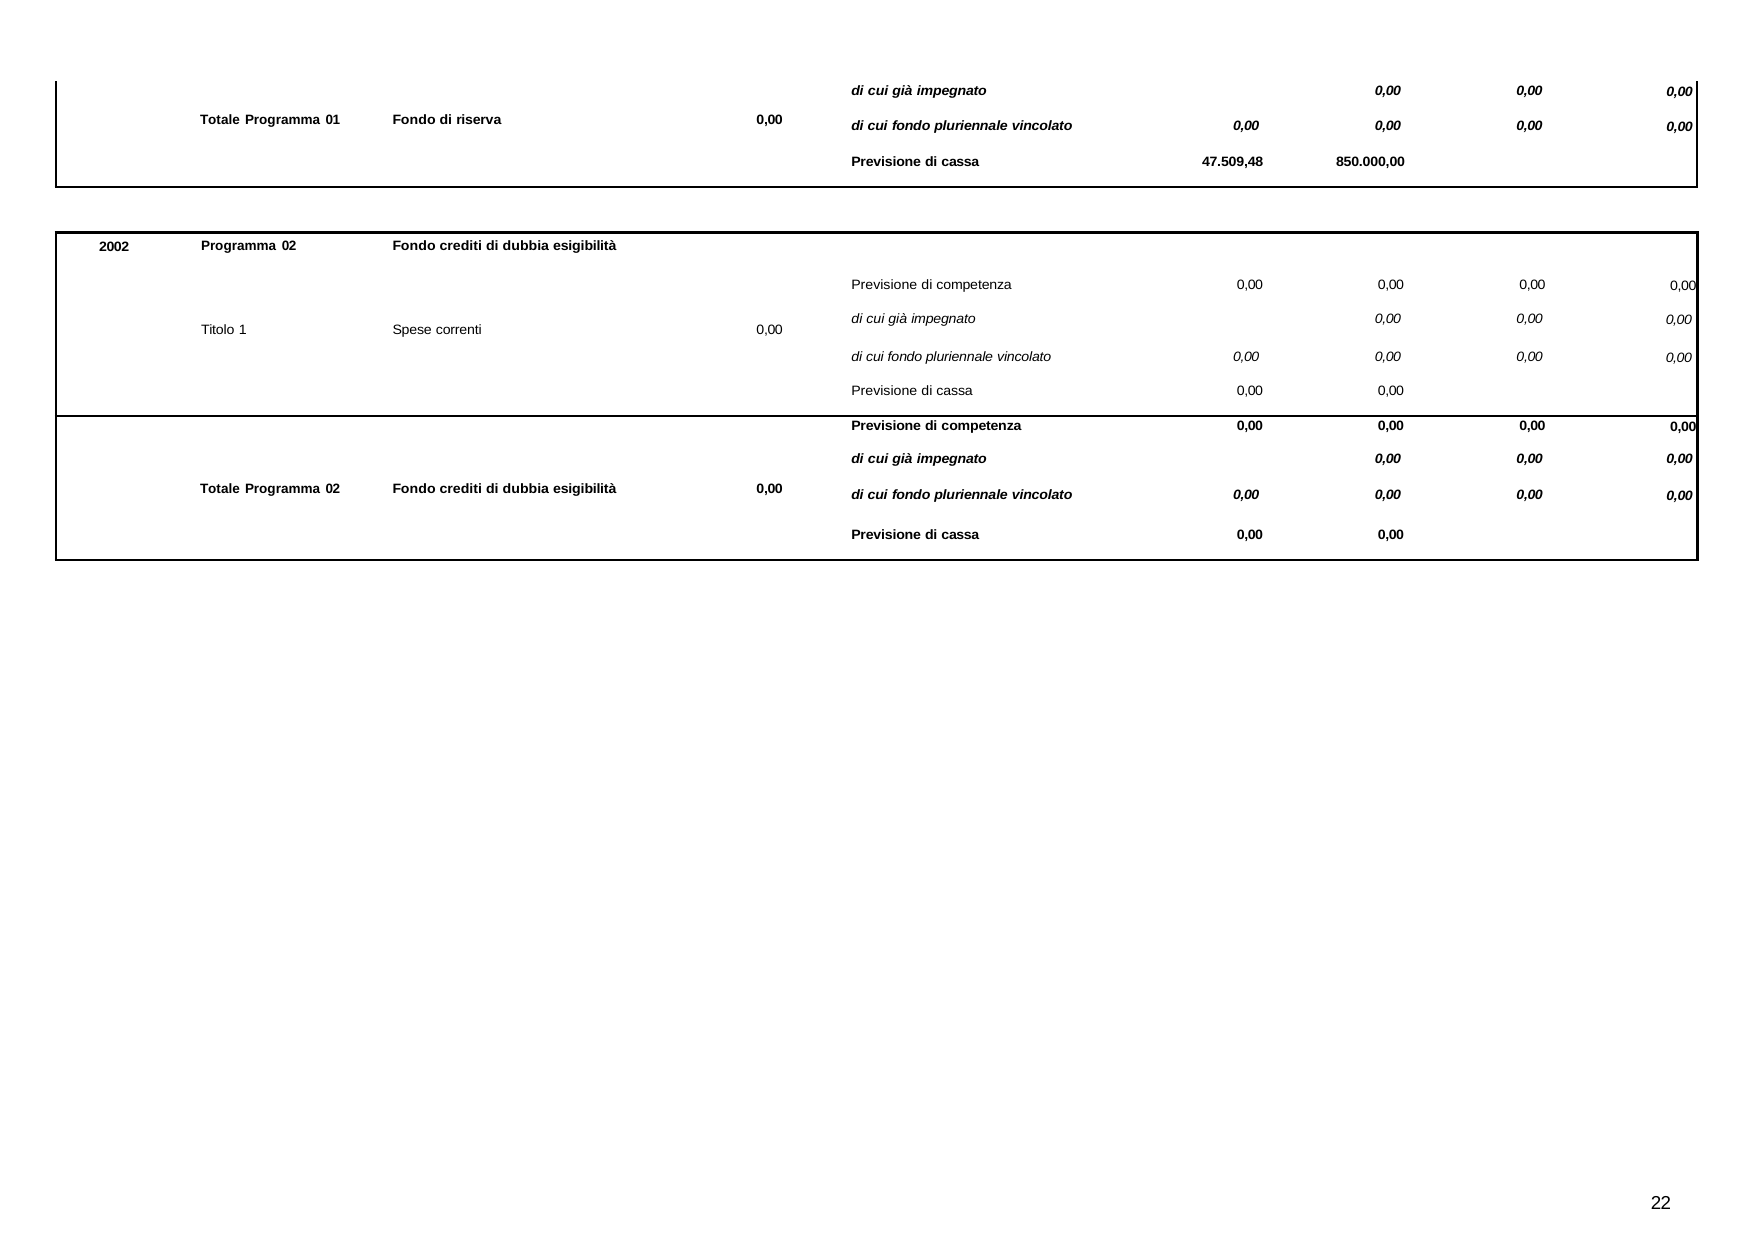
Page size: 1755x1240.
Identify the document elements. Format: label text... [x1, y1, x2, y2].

table_cell di cui già impegnato di cui fondo pluriennale vincolato [816, 310, 1153, 381]
table_cell di cui già impegnato [816, 81, 1137, 115]
table_cell [367, 451, 685, 483]
table_cell [57, 417, 367, 451]
table_cell 0,00 [1298, 81, 1443, 115]
table_cell [1605, 381, 1696, 415]
table_cell 0,00 [1153, 520, 1318, 558]
table_header Programma 02 [165, 234, 367, 271]
table_cell Fondo crediti di dubbia esigibilità [367, 483, 685, 520]
table_cell 0,00 [1588, 115, 1696, 151]
table_cell 0,00 [1137, 115, 1297, 151]
table_cell 0,00 [1460, 271, 1605, 310]
table_cell [1588, 151, 1696, 186]
table_cell 0,00 [1153, 310, 1318, 381]
table_cell Totale Programma 02 [57, 483, 367, 520]
table_cell [57, 381, 165, 415]
table_cell [367, 520, 685, 558]
table_cell Previsione di competenza [816, 417, 1153, 451]
table_header 2002 [57, 234, 165, 271]
table_cell 0,00 [627, 115, 816, 151]
table_cell [685, 451, 816, 483]
table_cell [367, 381, 685, 415]
table_cell 0,00 [1460, 483, 1605, 520]
table_cell 0,00 [1460, 417, 1605, 451]
table_cell [1605, 520, 1696, 558]
table_cell [1460, 381, 1605, 415]
table_cell 0,00 [1153, 271, 1318, 310]
table_header [816, 234, 1153, 271]
table_cell 850.000,00 [1298, 151, 1443, 186]
table_cell 0,00 [1318, 520, 1459, 558]
table_header [685, 234, 816, 271]
table_cell [367, 271, 685, 310]
table_cell 0,00 [1318, 483, 1459, 520]
table_cell Fondo di riserva [367, 115, 627, 151]
table_cell 0,00 [685, 310, 816, 381]
table_cell 0,00 [1605, 451, 1696, 483]
table_cell [57, 451, 367, 483]
table_cell Previsione di cassa [816, 381, 1153, 415]
table_cell 0,00 [1153, 381, 1318, 415]
table_cell 0,00 [1460, 451, 1605, 483]
table_header [1153, 234, 1318, 271]
table_cell 0,00 [1605, 271, 1696, 310]
table_cell 0,00 [685, 483, 816, 520]
table_cell Spese correnti [367, 310, 685, 381]
table_cell Previsione di competenza [816, 271, 1153, 310]
table_cell 0,00 [1318, 271, 1459, 310]
table_cell [165, 381, 367, 415]
table_cell [367, 81, 627, 115]
table_cell Previsione di cassa [816, 151, 1137, 186]
table_header [1318, 234, 1459, 271]
table_cell 0,00 [1318, 381, 1459, 415]
table_cell [367, 151, 627, 186]
table_cell 0,00 [1153, 417, 1318, 451]
table_cell [627, 81, 816, 115]
table_cell 0,00 [1605, 417, 1696, 451]
table_cell di cui fondo pluriennale vincolato [816, 483, 1153, 520]
table_cell [57, 520, 367, 558]
table_cell [57, 81, 367, 115]
table_cell 0,00 [1298, 115, 1443, 151]
table_cell [1153, 451, 1318, 483]
table_cell [685, 271, 816, 310]
table_cell 0,00 0,00 [1318, 310, 1459, 381]
table_cell 47.509,48 [1137, 151, 1297, 186]
table_cell Previsione di cassa [816, 520, 1153, 558]
table_cell [1443, 151, 1588, 186]
table_cell di cui già impegnato [816, 451, 1153, 483]
table_cell di cui fondo pluriennale vincolato [816, 115, 1137, 151]
table_cell [627, 151, 816, 186]
table_cell [685, 381, 816, 415]
table_cell Titolo 1 [165, 310, 367, 381]
table_header [1605, 234, 1696, 271]
table_cell [57, 271, 165, 310]
table_cell 0,00 [1318, 451, 1459, 483]
table_cell Totale Programma 01 [57, 115, 367, 151]
table_cell [57, 151, 367, 186]
table_cell [1137, 81, 1297, 115]
table_header [1460, 234, 1605, 271]
table_cell 0,00 0,00 [1605, 310, 1696, 381]
table_cell [1460, 520, 1605, 558]
table_header Fondo crediti di dubbia esigibilità [367, 234, 685, 271]
table_cell [685, 417, 816, 451]
table_cell 0,00 [1605, 483, 1696, 520]
table_cell 0,00 [1588, 81, 1696, 115]
table_cell 0,00 [1318, 417, 1459, 451]
table_cell [367, 417, 685, 451]
table_cell [57, 310, 165, 381]
table_cell 0,00 0,00 [1460, 310, 1605, 381]
table_cell [165, 271, 367, 310]
table_cell 0,00 [1443, 81, 1588, 115]
table_cell 0,00 [1443, 115, 1588, 151]
table_cell [685, 520, 816, 558]
table_cell 0,00 [1153, 483, 1318, 520]
